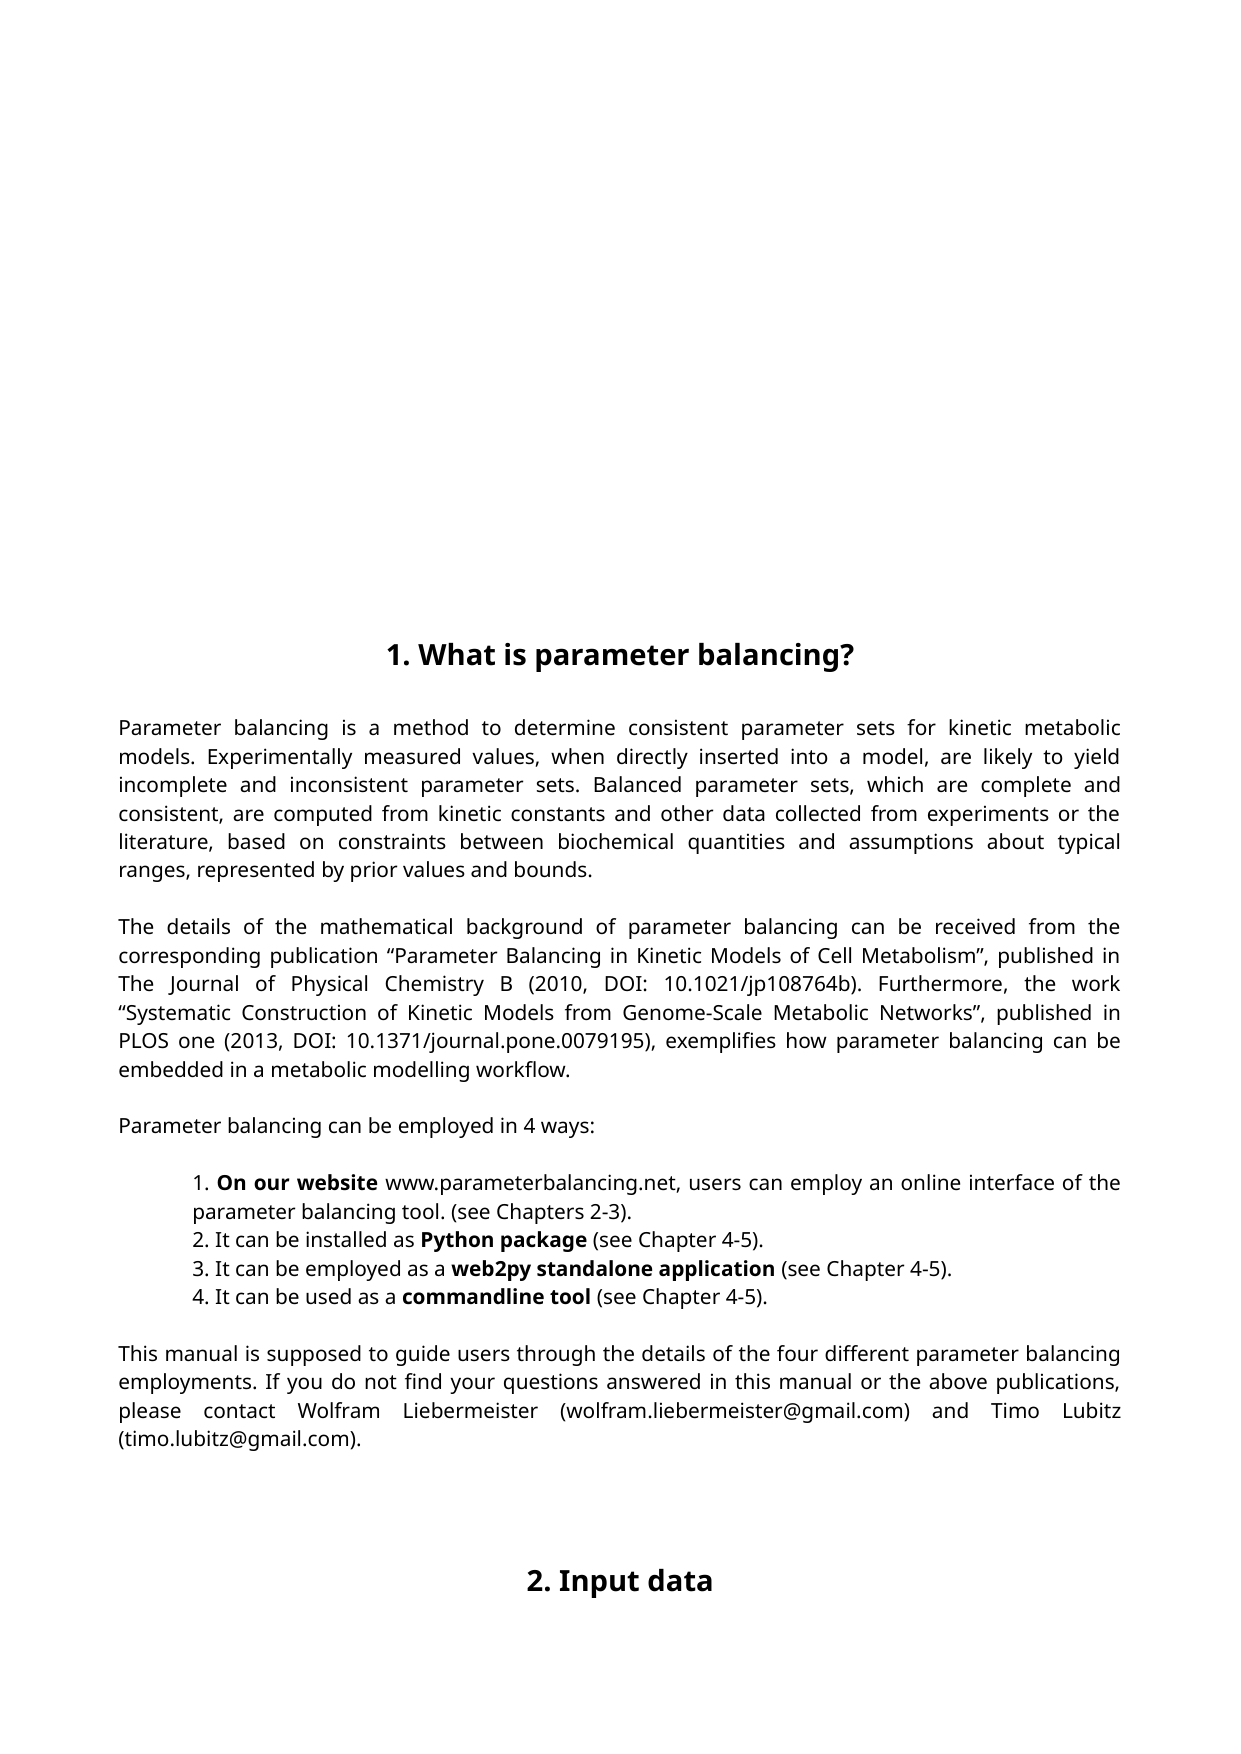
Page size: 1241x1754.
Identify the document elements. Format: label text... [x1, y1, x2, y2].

text 2. Input data [118, 1561, 1122, 1600]
text 1. What is parameter balancing? [118, 634, 1122, 674]
text 1. On our website www.parameterbalancing.net, users can employ an online interface of the parameter balancing tool. (see Chapters 2-3). [192, 1168, 1122, 1225]
text 4. It can be used as a commandline tool (see Chapter 4-5). [192, 1282, 1122, 1311]
text 3. It can be employed as a web2py standalone application (see Chapter 4-5). [192, 1254, 1122, 1282]
text Parameter balancing can be employed in 4 ways: [118, 1112, 1122, 1140]
text Parameter balancing is a method to determine consistent parameter sets for kinetic metabolic models. Experimentally measured values, when directly inserted into a model, are likely to yield incomplete and inconsistent parameter sets. Balanced parameter sets, which are complete and consistent, are computed from kinetic constants and other data collected from experiments or the literature, based on constraints between biochemical quantities and assumptions about typical ranges, represented by prior values and bounds. [118, 713, 1122, 884]
text 2. It can be installed as Python package (see Chapter 4-5). [192, 1225, 1122, 1254]
text The details of the mathematical background of parameter balancing can be received from the corresponding publication “Parameter Balancing in Kinetic Models of Cell Metabolism”, published in The Journal of Physical Chemistry B (2010, DOI: 10.1021/jp108764b). Furthermore, the work “Systematic Construction of Kinetic Models from Genome-Scale Metabolic Networks”, published in PLOS one (2013, DOI: 10.1371/journal.pone.0079195), exemplifies how parameter balancing can be embedded in a metabolic modelling workflow. [118, 912, 1122, 1083]
text This manual is supposed to guide users through the details of the four different parameter balancing employments. If you do not find your questions answered in this manual or the above publications, please contact Wolfram Liebermeister (wolfram.liebermeister@gmail.com) and Timo Lubitz (timo.lubitz@gmail.com). [118, 1339, 1122, 1453]
